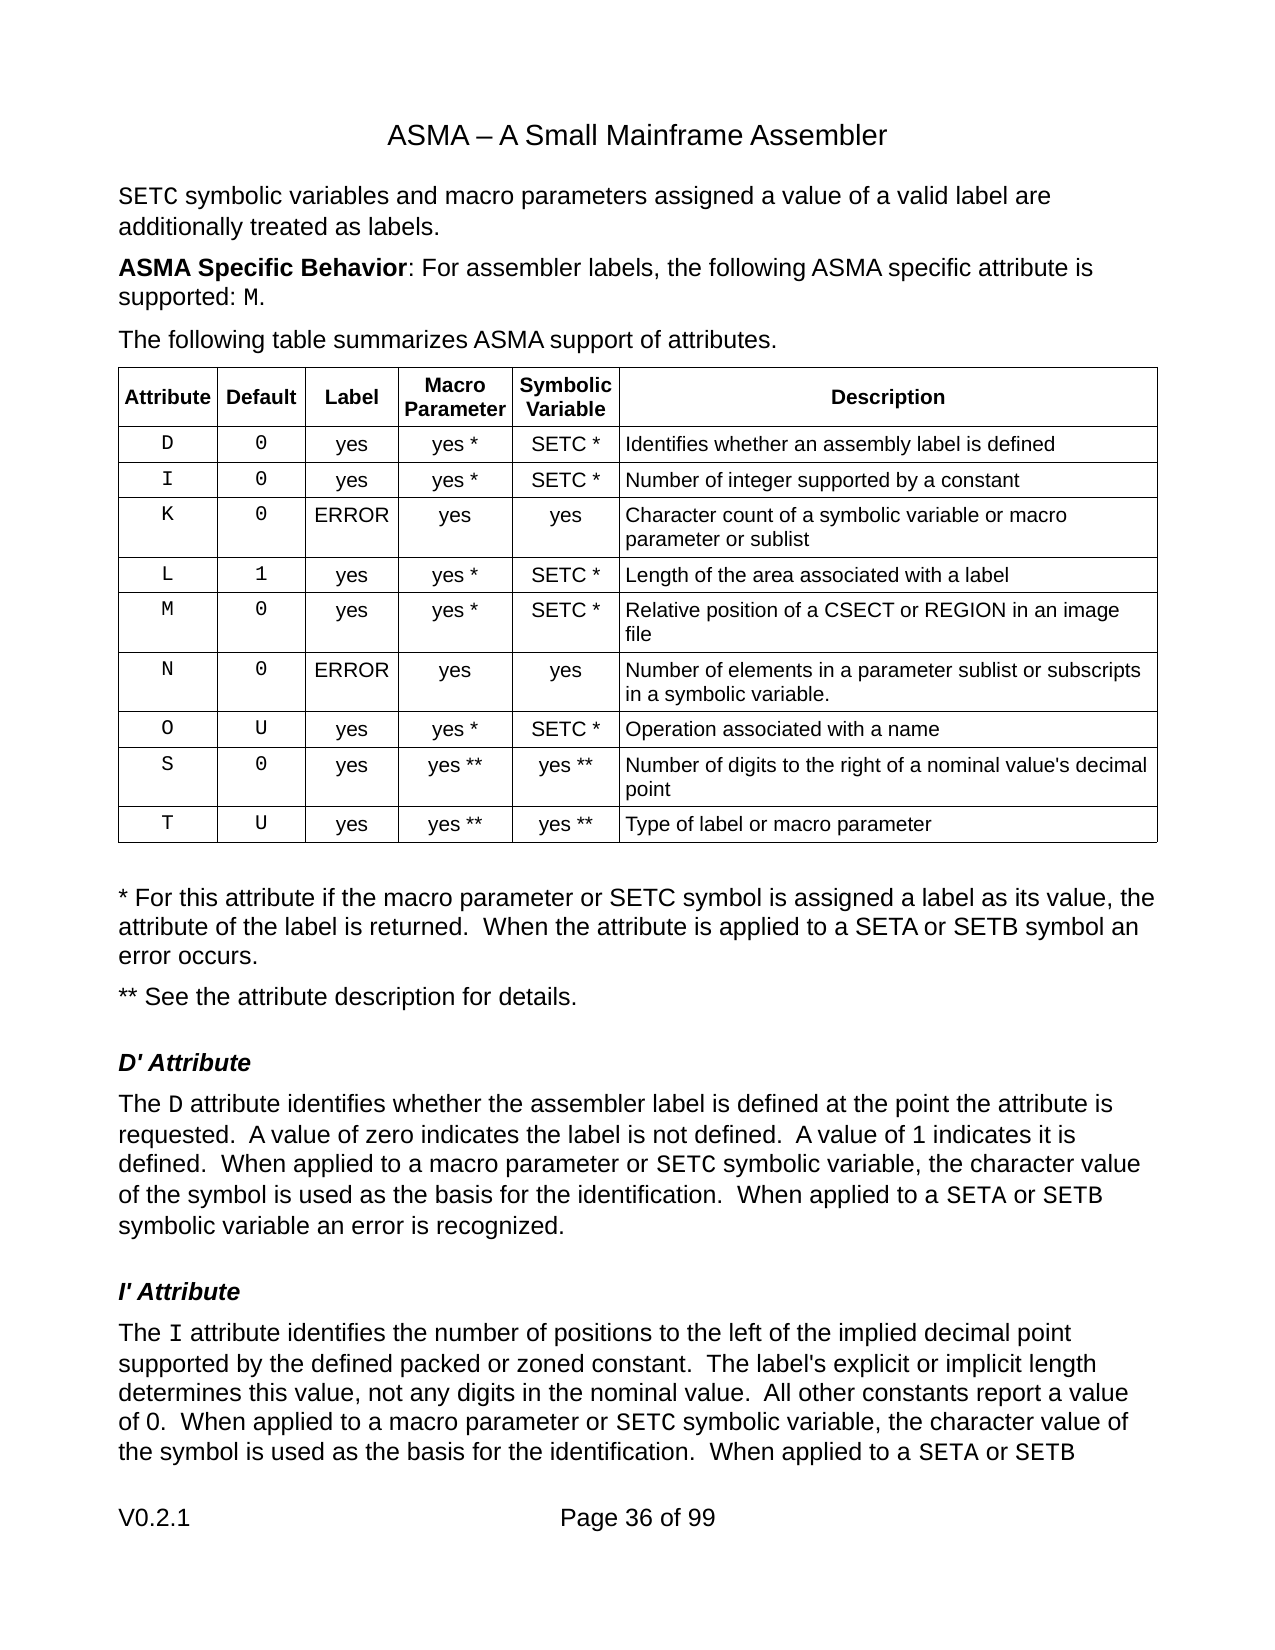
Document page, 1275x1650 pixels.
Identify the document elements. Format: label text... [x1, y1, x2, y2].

table_cell 0 [218, 748, 305, 806]
table_cell 0 [218, 593, 305, 652]
table_cell Type of label or macro parameter [620, 807, 1157, 842]
text The following table summarizes ASMA support of attributes. [118, 326, 1157, 354]
table_cell yes [399, 653, 512, 711]
text ASMA Specific Behavior: For assembler labels, the following ASMA specific attribute is supported: M. [118, 253, 1157, 313]
table_cell D [119, 427, 217, 462]
table_cell yes * [399, 593, 512, 652]
table_cell yes [306, 558, 398, 592]
table_cell yes [306, 712, 398, 747]
table_cell yes [513, 498, 619, 557]
text The D attribute identifies whether the assembler label is defined at the point the attribute is requested. A value of zero indicates the label is not defined. A value of 1 indicates it is defined. When applied to a macro parameter or SETC symbolic variable, the character value of the symbol is used as the basis for the identification. When applied to a SETA or SETB symbolic variable an error is recognized. [118, 1089, 1157, 1239]
text * For this attribute if the macro parameter or SETC symbol is assigned a label as its value, the attribute of the label is returned. When the attribute is applied to a SETA or SETB symbol an error occurs. [118, 883, 1157, 969]
table_cell I [119, 463, 217, 497]
table_cell O [119, 712, 217, 747]
table_cell yes ** [513, 807, 619, 842]
table_header Macro Parameter [399, 368, 512, 426]
table_cell T [119, 807, 217, 842]
table_cell Relative position of a CSECT or REGION in an image file [620, 593, 1157, 652]
table_cell yes ** [399, 807, 512, 842]
table_header Symbolic Variable [513, 368, 619, 426]
table_cell K [119, 498, 217, 557]
table_cell yes [399, 498, 512, 557]
subtitle I' Attribute [118, 1277, 1157, 1306]
table_header Description [620, 368, 1157, 426]
table_cell SETC * [513, 463, 619, 497]
table_cell yes [306, 807, 398, 842]
table_cell S [119, 748, 217, 806]
table_cell ERROR [306, 653, 398, 711]
table_cell 0 [218, 653, 305, 711]
table_cell Identifies whether an assembly label is defined [620, 427, 1157, 462]
table_cell yes * [399, 427, 512, 462]
table_cell yes * [399, 558, 512, 592]
table_cell Length of the area associated with a label [620, 558, 1157, 592]
table_cell L [119, 558, 217, 592]
table_cell yes * [399, 712, 512, 747]
table_cell Number of digits to the right of a nominal value's decimal point [620, 748, 1157, 806]
table_cell yes [306, 427, 398, 462]
table_cell Character count of a symbolic variable or macro parameter or sublist [620, 498, 1157, 557]
table_cell yes [306, 593, 398, 652]
table_header Default [218, 368, 305, 426]
table_cell yes * [399, 463, 512, 497]
text ** See the attribute description for details. [118, 982, 1157, 1011]
table_cell 1 [218, 558, 305, 592]
table_cell SETC * [513, 558, 619, 592]
table_cell 0 [218, 463, 305, 497]
table_cell yes ** [513, 748, 619, 806]
table_cell yes [306, 748, 398, 806]
text The I attribute identifies the number of positions to the left of the implied decimal point supported by the defined packed or zoned constant. The label's explicit or implicit length determines this value, not any digits in the nominal value. All other constants report a value of 0. When applied to a macro parameter or SETC symbolic variable, the character value of the symbol is used as the basis for the identification. When applied to a SETA or SETB [118, 1318, 1157, 1468]
table_cell yes [513, 653, 619, 711]
table_cell SETC * [513, 427, 619, 462]
table_cell 0 [218, 427, 305, 462]
table_cell SETC * [513, 593, 619, 652]
table_header Attribute [119, 368, 217, 426]
table_cell M [119, 593, 217, 652]
table_cell Operation associated with a name [620, 712, 1157, 747]
table_cell Number of integer supported by a constant [620, 463, 1157, 497]
table_cell U [218, 712, 305, 747]
table_cell U [218, 807, 305, 842]
table_cell N [119, 653, 217, 711]
table_cell yes ** [399, 748, 512, 806]
table_cell Number of elements in a parameter sublist or subscripts in a symbolic variable. [620, 653, 1157, 711]
table_header Label [306, 368, 398, 426]
table_cell SETC * [513, 712, 619, 747]
subtitle D' Attribute [118, 1048, 1157, 1077]
table_cell ERROR [306, 498, 398, 557]
table_cell yes [306, 463, 398, 497]
text SETC symbolic variables and macro parameters assigned a value of a valid label are additionally treated as labels. [118, 181, 1157, 241]
table_cell 0 [218, 498, 305, 557]
